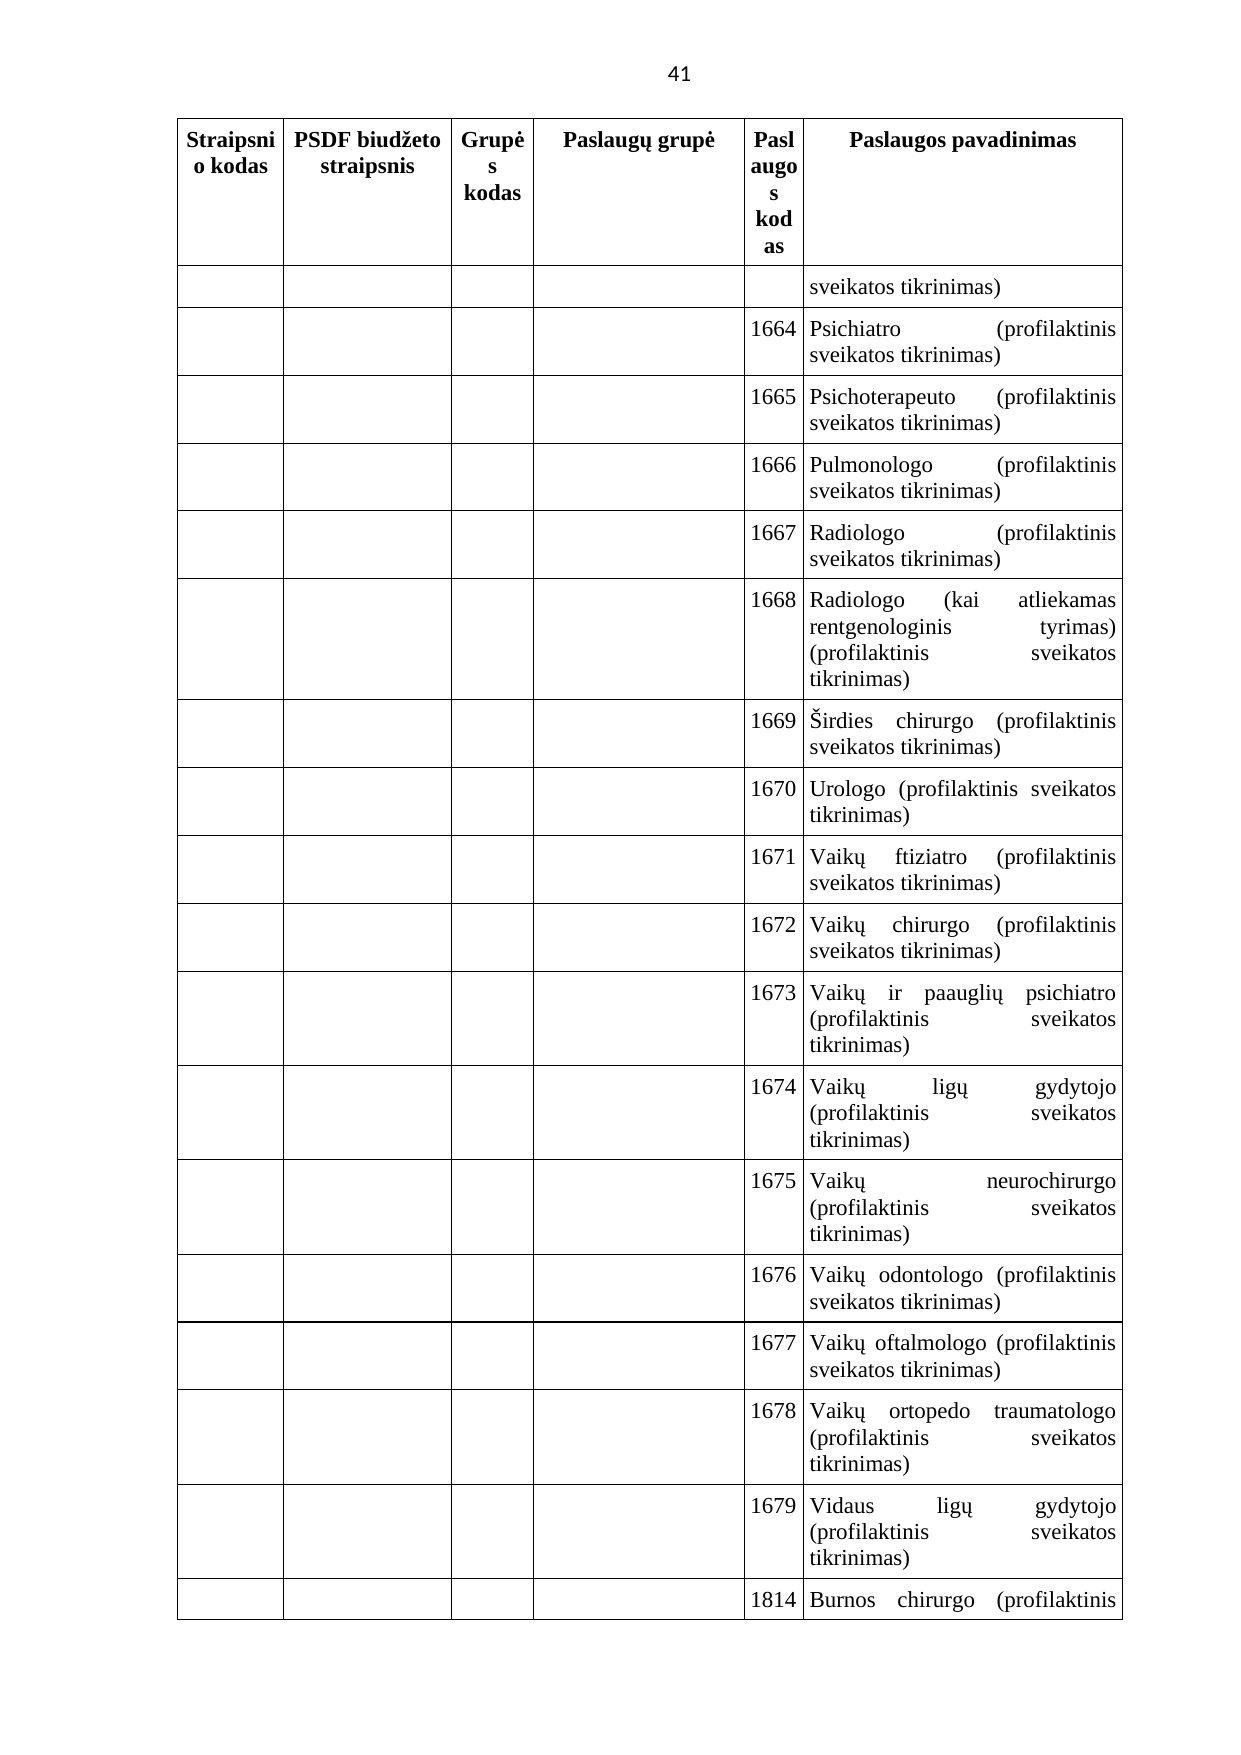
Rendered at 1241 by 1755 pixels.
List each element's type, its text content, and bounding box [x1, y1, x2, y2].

table_cell 1669 [745, 700, 803, 767]
table_cell 1666 [745, 444, 803, 510]
table_cell [178, 511, 283, 578]
table_cell Psichiatro (profilaktinis sveikatos tikrinimas) [804, 308, 1122, 374]
table_header Paslaugų grupė [534, 119, 744, 265]
table_cell [284, 768, 451, 835]
table_cell 1670 [745, 768, 803, 835]
table_cell Vaikų ligų gydytojo (profilaktinis sveikatos tikrinimas) [804, 1066, 1122, 1159]
table_cell [452, 1066, 533, 1159]
table_cell [534, 308, 744, 374]
table_cell [452, 1323, 533, 1389]
table_cell [284, 1255, 451, 1321]
table_cell [178, 700, 283, 767]
table_cell 1814 [745, 1579, 803, 1619]
table_cell Vaikų oftalmologo (profilaktinis sveikatos tikrinimas) [804, 1323, 1122, 1389]
table_cell [178, 836, 283, 903]
table_cell [452, 1579, 533, 1619]
table_cell [452, 1390, 533, 1483]
table_cell Vaikų ortopedo traumatologo (profilaktinis sveikatos tikrinimas) [804, 1390, 1122, 1483]
table_cell 1665 [745, 376, 803, 442]
table_cell [284, 1485, 451, 1578]
table_cell [452, 700, 533, 767]
table_cell [284, 700, 451, 767]
table_cell [452, 266, 533, 307]
table_cell Pulmonologo (profilaktinis sveikatos tikrinimas) [804, 444, 1122, 510]
table_cell [452, 836, 533, 903]
table_cell [284, 1160, 451, 1253]
table_cell [284, 266, 451, 307]
table_cell [284, 308, 451, 374]
table_cell [284, 579, 451, 699]
table_cell [534, 1323, 744, 1389]
table_cell Vaikų odontologo (profilaktinis sveikatos tikrinimas) [804, 1255, 1122, 1321]
table_cell [452, 579, 533, 699]
table_cell [534, 266, 744, 307]
table_cell 1674 [745, 1066, 803, 1159]
table_cell [178, 904, 283, 971]
table_cell [284, 1579, 451, 1619]
table_cell 1679 [745, 1485, 803, 1578]
table_cell [178, 972, 283, 1065]
table_cell 1676 [745, 1255, 803, 1321]
table_cell [745, 266, 803, 307]
table_cell [534, 376, 744, 442]
table_cell 1672 [745, 904, 803, 971]
table_cell [534, 511, 744, 578]
table_cell [452, 376, 533, 442]
table_cell [534, 444, 744, 510]
table_header Grupės kodas [452, 119, 533, 265]
table_cell [178, 1323, 283, 1389]
table_cell 1664 [745, 308, 803, 374]
table_cell [534, 1390, 744, 1483]
table_header Paslaugos kodas [745, 119, 803, 265]
table_cell Psichoterapeuto (profilaktinis sveikatos tikrinimas) [804, 376, 1122, 442]
table_cell [178, 444, 283, 510]
table_cell [178, 1066, 283, 1159]
table_cell 1673 [745, 972, 803, 1065]
table_cell [534, 1485, 744, 1578]
table_cell [284, 444, 451, 510]
table_cell [178, 768, 283, 835]
table_cell 1675 [745, 1160, 803, 1253]
table_header Paslaugos pavadinimas [804, 119, 1122, 265]
table_cell sveikatos tikrinimas) [804, 266, 1122, 307]
table_cell Urologo (profilaktinis sveikatos tikrinimas) [804, 768, 1122, 835]
table_cell [284, 511, 451, 578]
table_cell [534, 904, 744, 971]
table_cell Vaikų ir paauglių psichiatro (profilaktinis sveikatos tikrinimas) [804, 972, 1122, 1065]
table_cell Radiologo (profilaktinis sveikatos tikrinimas) [804, 511, 1122, 578]
table_cell [284, 1323, 451, 1389]
table_cell [534, 1255, 744, 1321]
table_cell [284, 972, 451, 1065]
table_cell [452, 1485, 533, 1578]
table_cell [452, 308, 533, 374]
table_cell [284, 1390, 451, 1483]
table_cell [534, 1066, 744, 1159]
table_cell [284, 376, 451, 442]
table_cell [534, 1579, 744, 1619]
table_cell [284, 836, 451, 903]
table_cell [452, 972, 533, 1065]
table_cell 1671 [745, 836, 803, 903]
table_cell [178, 308, 283, 374]
table_cell [178, 579, 283, 699]
table_cell [452, 1160, 533, 1253]
table_cell [452, 768, 533, 835]
table_cell [452, 511, 533, 578]
table_cell 1677 [745, 1323, 803, 1389]
table_cell [284, 904, 451, 971]
table_cell [452, 904, 533, 971]
table_cell [534, 700, 744, 767]
table_cell [452, 444, 533, 510]
table_cell 1668 [745, 579, 803, 699]
table_cell [452, 1255, 533, 1321]
table_cell Vaikų neurochirurgo (profilaktinis sveikatos tikrinimas) [804, 1160, 1122, 1253]
table_cell [534, 972, 744, 1065]
table_cell [178, 1485, 283, 1578]
table_header PSDF biudžeto straipsnis [284, 119, 451, 265]
table_cell [284, 1066, 451, 1159]
table_cell [534, 579, 744, 699]
table_cell Burnos chirurgo (profilaktinis [804, 1579, 1122, 1619]
table_cell [534, 836, 744, 903]
table_cell [178, 1579, 283, 1619]
table_cell [534, 768, 744, 835]
table_cell 1667 [745, 511, 803, 578]
table_cell Radiologo (kai atliekamas rentgenologinis tyrimas) (profilaktinis sveikatos tikrinimas) [804, 579, 1122, 699]
table_cell [178, 376, 283, 442]
table_cell [178, 1255, 283, 1321]
table_header Straipsnio kodas [178, 119, 283, 265]
table_cell 1678 [745, 1390, 803, 1483]
table_cell [178, 1390, 283, 1483]
table_cell [178, 1160, 283, 1253]
table_cell [534, 1160, 744, 1253]
table_cell Vaikų ftiziatro (profilaktinis sveikatos tikrinimas) [804, 836, 1122, 903]
table_cell Širdies chirurgo (profilaktinis sveikatos tikrinimas) [804, 700, 1122, 767]
table_cell [178, 266, 283, 307]
table_cell Vaikų chirurgo (profilaktinis sveikatos tikrinimas) [804, 904, 1122, 971]
table_cell Vidaus ligų gydytojo (profilaktinis sveikatos tikrinimas) [804, 1485, 1122, 1578]
